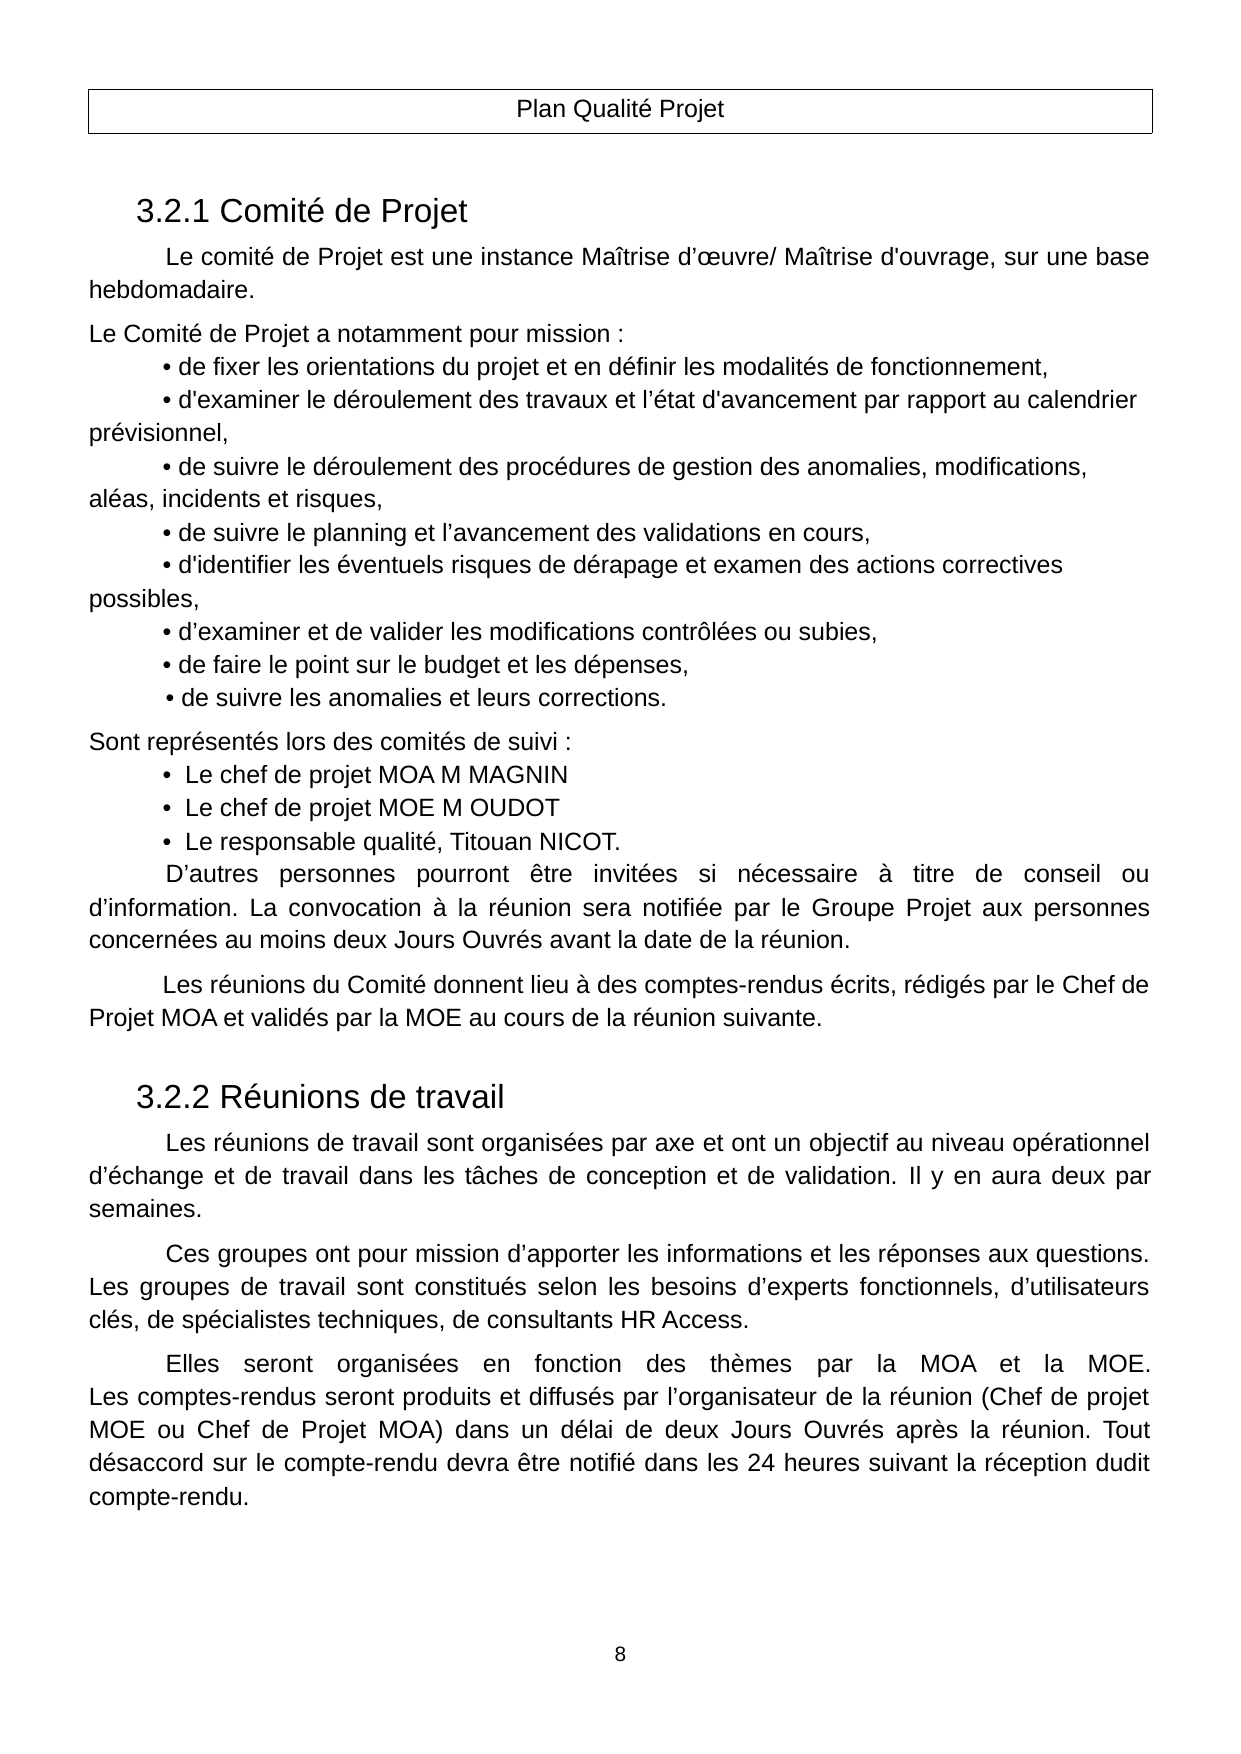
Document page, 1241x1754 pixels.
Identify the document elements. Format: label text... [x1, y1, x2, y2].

text • Le chef de projet MOE M OUDOT [88, 793, 1152, 822]
text • de fixer les orientations du projet et en définir les modalités de fonctionnement, [88, 352, 1152, 381]
text • Le chef de projet MOA M MAGNIN [88, 760, 1152, 789]
text Le Comité de Projet a notamment pour mission : [88, 319, 1152, 348]
text • Le responsable qualité, Titouan NICOT. [88, 826, 1152, 855]
text Les réunions du Comité donnent lieu à des comptes-rendus écrits, rédigés par le Chef de Projet MOA et validés par la MOE au cours de la réunion suivante. [88, 970, 1152, 1032]
text • de faire le point sur le budget et les dépenses, [88, 649, 1152, 678]
text • de suivre les anomalies et leurs corrections. [88, 683, 1152, 711]
text D’autres personnes pourront être invitées si nécessaire à titre de conseil ou d’information. La convocation à la réunion sera notifiée par le Groupe Projet aux personnes concernées au moins deux Jours Ouvrés avant la date de la réunion. [88, 859, 1152, 954]
text • de suivre le planning et l’avancement des validations en cours, [88, 517, 1152, 546]
text Les réunions de travail sont organisées par axe et ont un objectif au niveau opérationnel d’échange et de travail dans les tâches de conception et de validation. Il y en aura deux par semaines. [88, 1128, 1152, 1222]
text Elles seront organisées en fonction des thèmes par la MOA et la MOE. Les comptes-rendus seront produits et diffusés par l’organisateur de la réunion (Chef de projet MOE ou Chef de Projet MOA) dans un délai de deux Jours Ouvrés après la réunion. Tout désaccord sur le compte-rendu devra être notifié dans les 24 heures suivant la réception dudit compte-rendu. [88, 1349, 1152, 1510]
text Le comité de Projet est une instance Maîtrise d’œuvre/ Maîtrise d'ouvrage, sur une base hebdomadaire. [88, 242, 1152, 303]
text • d'identifier les éventuels risques de dérapage et examen des actions correctives possibles, [88, 551, 1152, 612]
text Ces groupes ont pour mission d’apporter les informations et les réponses aux questions. Les groupes de travail sont constitués selon les besoins d’experts fonctionnels, d’utilisateurs clés, de spécialistes techniques, de consultants HR Access. [88, 1238, 1152, 1333]
text Sont représentés lors des comités de suivi : [88, 727, 1152, 756]
subtitle Comité de Projet [88, 191, 1152, 230]
text • d’examiner et de valider les modifications contrôlées ou subies, [88, 617, 1152, 645]
text • d'examiner le déroulement des travaux et l’état d'avancement par rapport au calendrier prévisionnel, [88, 385, 1152, 447]
text • de suivre le déroulement des procédures de gestion des anomalies, modifications, aléas, incidents et risques, [88, 451, 1152, 513]
subtitle Réunions de travail [88, 1078, 1152, 1116]
